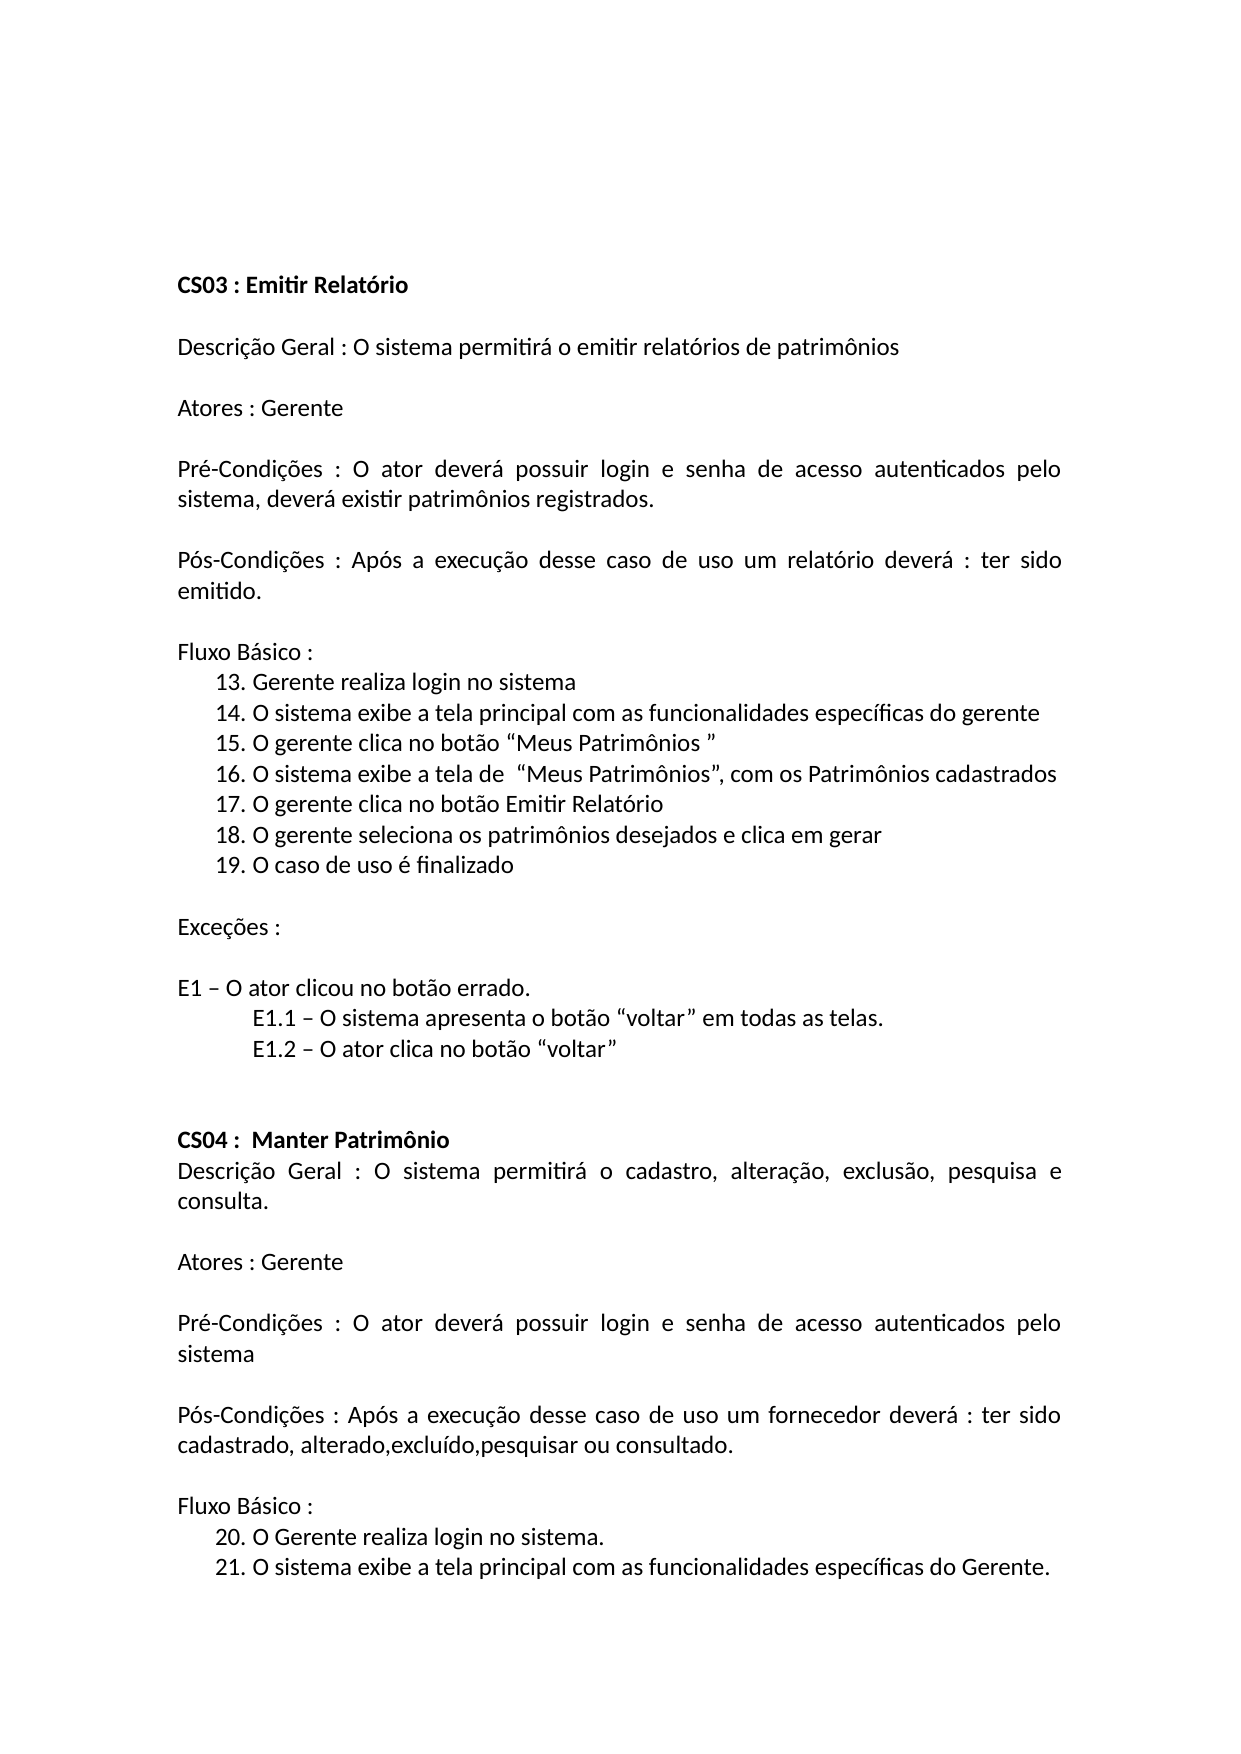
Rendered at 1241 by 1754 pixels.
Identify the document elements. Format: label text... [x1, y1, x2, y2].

text Descrição Geral : O sistema permitirá o cadastro, alteração, exclusão, pesquisa e consulta. [177, 1155, 1063, 1216]
list Gerente realiza login no sistema [215, 666, 1063, 697]
text E1.2 – O ator clica no botão “voltar” [177, 1033, 1063, 1063]
text CS03 : Emitir Relatório [177, 270, 1063, 300]
list O gerente clica no botão Emitir Relatório [215, 788, 1063, 819]
text Pré-Condições : O ator deverá possuir login e senha de acesso autenticados pelo sistema, deverá existir patrimônios registrados. [177, 453, 1063, 514]
text E1 – O ator clicou no botão errado. [177, 972, 1063, 1002]
text Descrição Geral : O sistema permitirá o emitir relatórios de patrimônios [177, 331, 1063, 361]
list O gerente clica no botão “Meus Patrimônios ” [215, 727, 1063, 758]
text Atores : Gerente [177, 392, 1063, 422]
list O sistema exibe a tela de “Meus Patrimônios”, com os Patrimônios cadastrados [215, 758, 1063, 788]
list O caso de uso é finalizado [215, 849, 1063, 880]
text Fluxo Básico : [177, 1491, 1063, 1521]
text Fluxo Básico : [177, 636, 1063, 666]
list O sistema exibe a tela principal com as funcionalidades específicas do Gerente. [215, 1552, 1063, 1582]
text CS04 : Manter Patrimônio [177, 1124, 1063, 1155]
text Atores : Gerente [177, 1246, 1063, 1277]
text Pré-Condições : O ator deverá possuir login e senha de acesso autenticados pelo sistema [177, 1307, 1063, 1368]
text E1.1 – O sistema apresenta o botão “voltar” em todas as telas. [177, 1002, 1063, 1033]
list O gerente seleciona os patrimônios desejados e clica em gerar [215, 819, 1063, 849]
text Pós-Condições : Após a execução desse caso de uso um relatório deverá : ter sido emitido. [177, 544, 1063, 605]
text Exceções : [177, 911, 1063, 941]
list O Gerente realiza login no sistema. [215, 1521, 1063, 1552]
list O sistema exibe a tela principal com as funcionalidades específicas do gerente [215, 697, 1063, 727]
text Pós-Condições : Após a execução desse caso de uso um fornecedor deverá : ter sido cadastrado, alterado,excluído,pesquisar ou consultado. [177, 1399, 1063, 1460]
